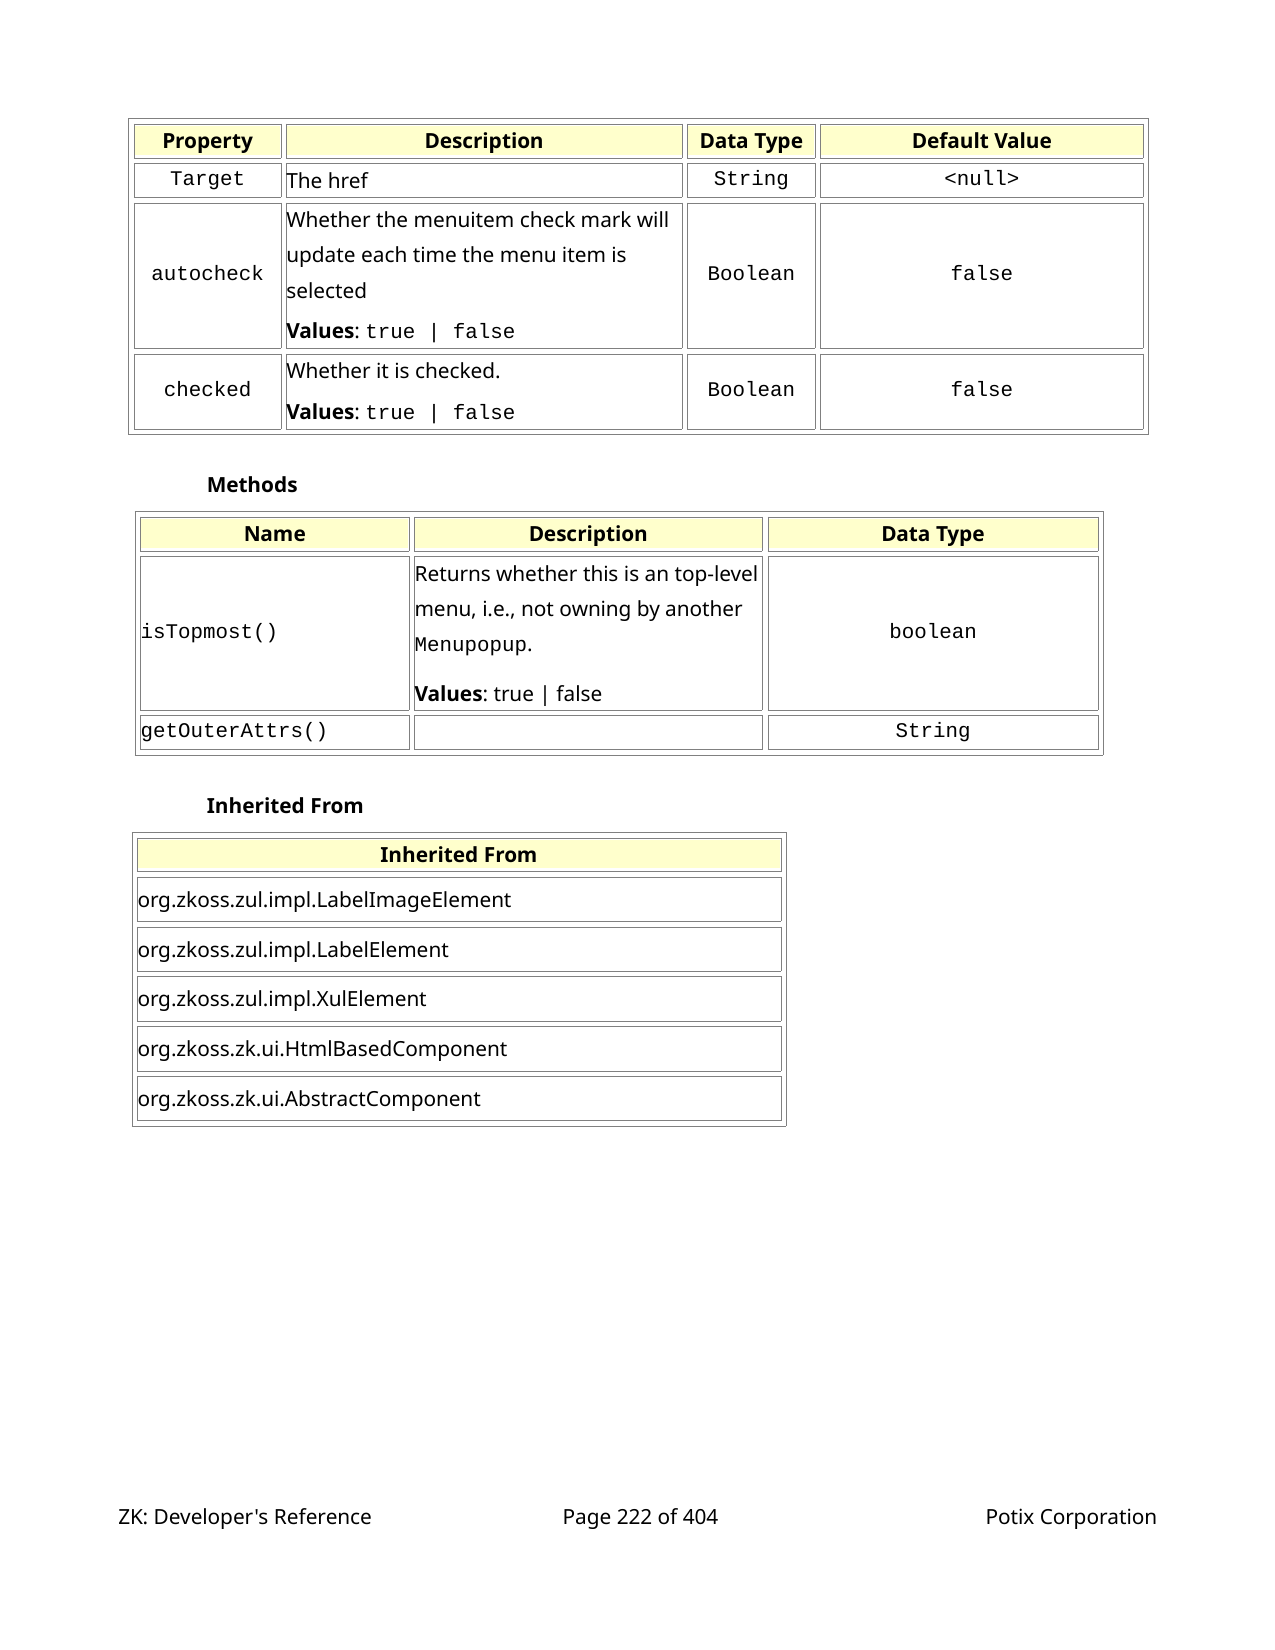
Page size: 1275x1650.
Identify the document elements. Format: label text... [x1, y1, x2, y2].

table_cell getOuterAttrs() [138, 710, 411, 749]
table_header Default Value [818, 119, 1146, 158]
table_cell isTopmost() [138, 551, 411, 710]
table_cell checked [131, 348, 283, 428]
table_cell [411, 710, 765, 749]
table_header Description [283, 119, 685, 158]
table_cell String [685, 158, 817, 197]
table_header Inherited From [134, 833, 783, 871]
table_cell Whether the menuitem check mark will update each time the menu item is selected Values: true | false [283, 197, 685, 348]
table_cell org.zkoss.zul.impl.LabelElement [134, 921, 783, 971]
table_cell boolean [765, 551, 1101, 710]
table_header Data Type [765, 512, 1101, 551]
table_header Property [131, 119, 283, 158]
table_cell Boolean [685, 348, 817, 428]
table_cell org.zkoss.zul.impl.LabelImageElement [134, 871, 783, 921]
table_cell org.zkoss.zk.ui.AbstractComponent [134, 1071, 783, 1120]
table_cell false [818, 348, 1146, 428]
table_cell Target [131, 158, 283, 197]
table_header Data Type [685, 119, 817, 158]
subtitle Methods [207, 471, 1157, 499]
table_cell [415, 716, 762, 749]
table_cell The href [283, 158, 685, 197]
table_cell Whether it is checked. Values: true | false [283, 348, 685, 428]
table_cell false [818, 197, 1146, 348]
table_cell String [765, 710, 1101, 749]
table_cell org.zkoss.zul.impl.XulElement [134, 971, 783, 1021]
table_header Description [411, 512, 765, 551]
table_cell org.zkoss.zk.ui.HtmlBasedComponent [134, 1021, 783, 1071]
table_cell <null> [818, 158, 1146, 197]
table_cell autocheck [131, 197, 283, 348]
table_cell Boolean [685, 197, 817, 348]
table_header Name [138, 512, 411, 551]
table_cell Returns whether this is an top-level menu, i.e., not owning by another Menupopup. Values: true | false [411, 551, 765, 710]
subtitle Inherited From [207, 791, 1157, 819]
